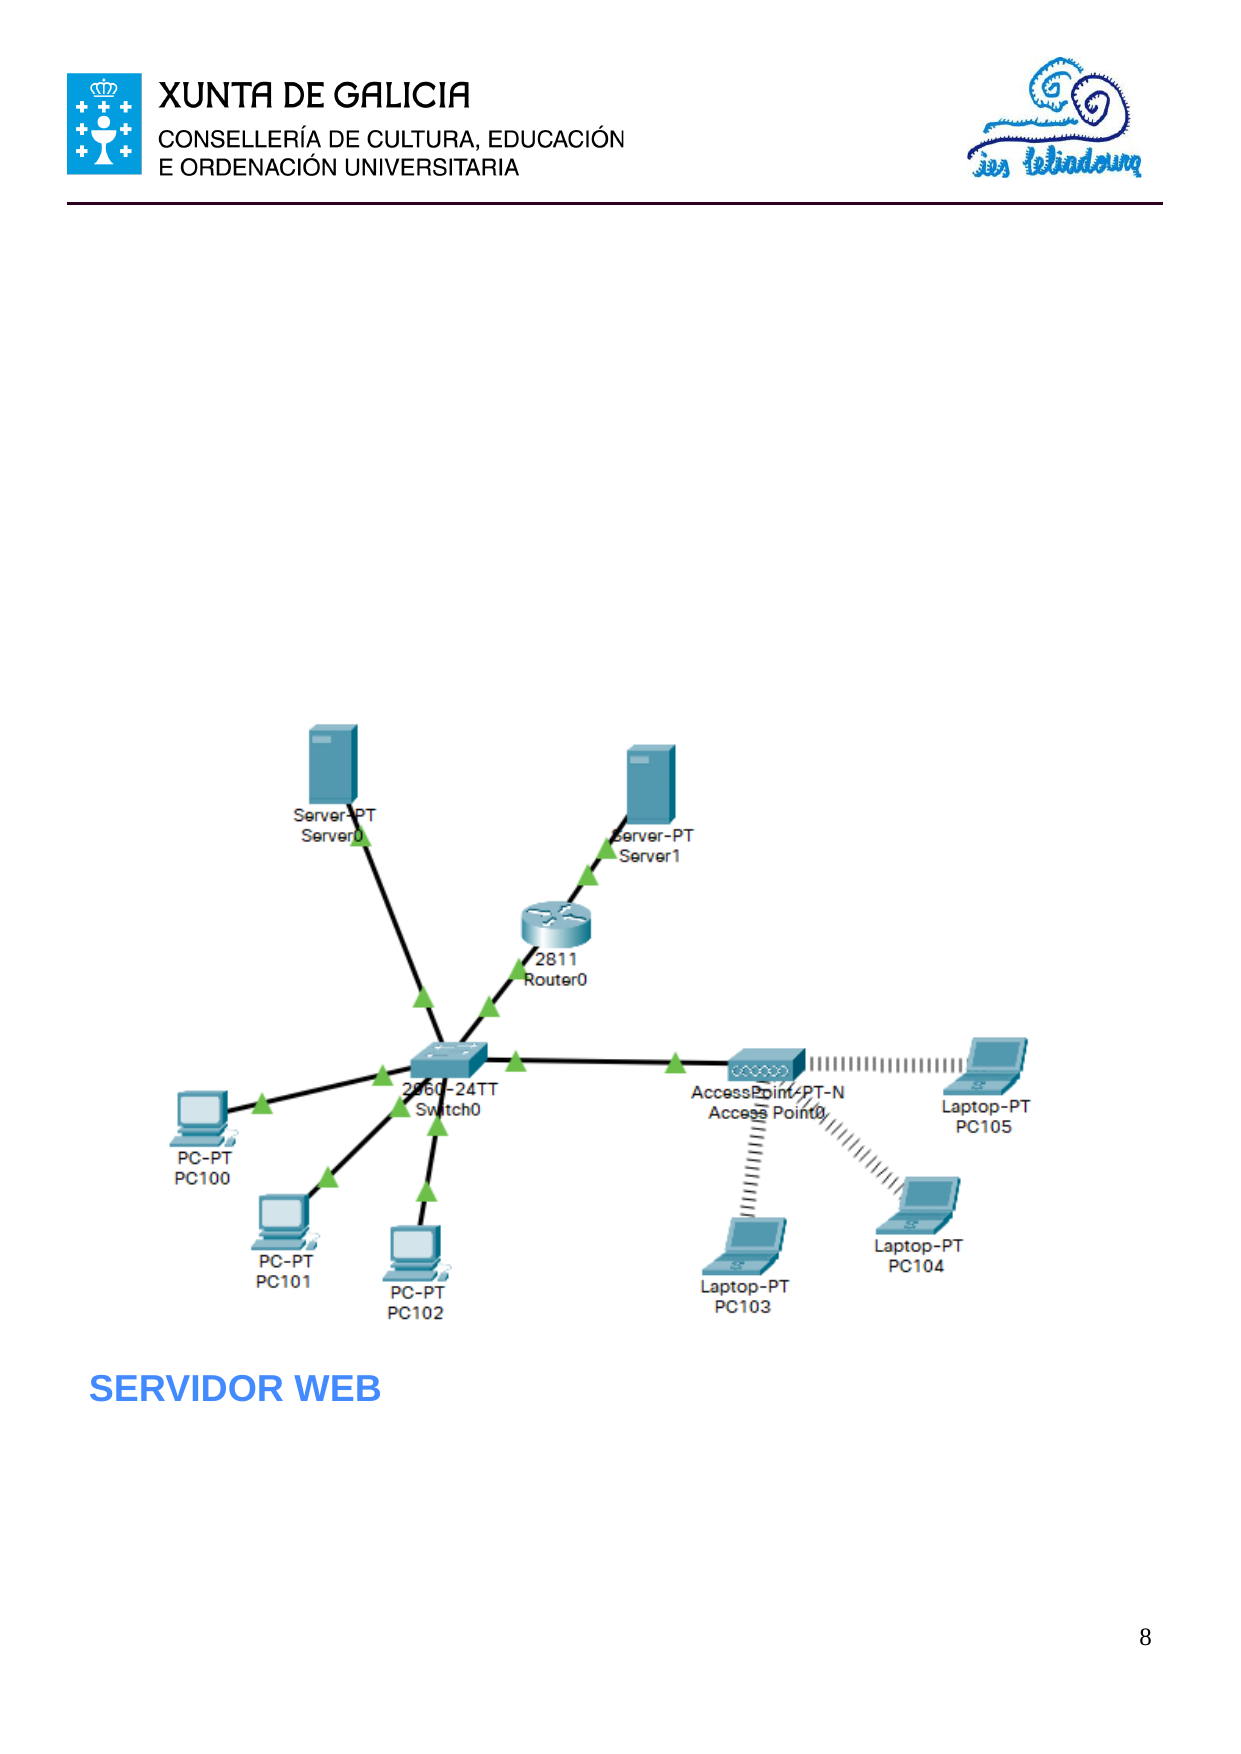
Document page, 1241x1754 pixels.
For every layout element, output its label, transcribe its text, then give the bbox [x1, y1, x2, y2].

picture [67, 73, 624, 176]
picture [967, 57, 1142, 178]
text SERVIDOR WEB [89, 1301, 1152, 1409]
picture [121, 124, 131, 134]
picture [77, 102, 87, 112]
picture [121, 102, 131, 112]
picture [92, 131, 116, 164]
picture [99, 102, 109, 112]
picture [98, 677, 1060, 1346]
picture [98, 117, 109, 128]
picture [77, 124, 87, 134]
picture [121, 146, 131, 156]
picture [77, 146, 87, 156]
